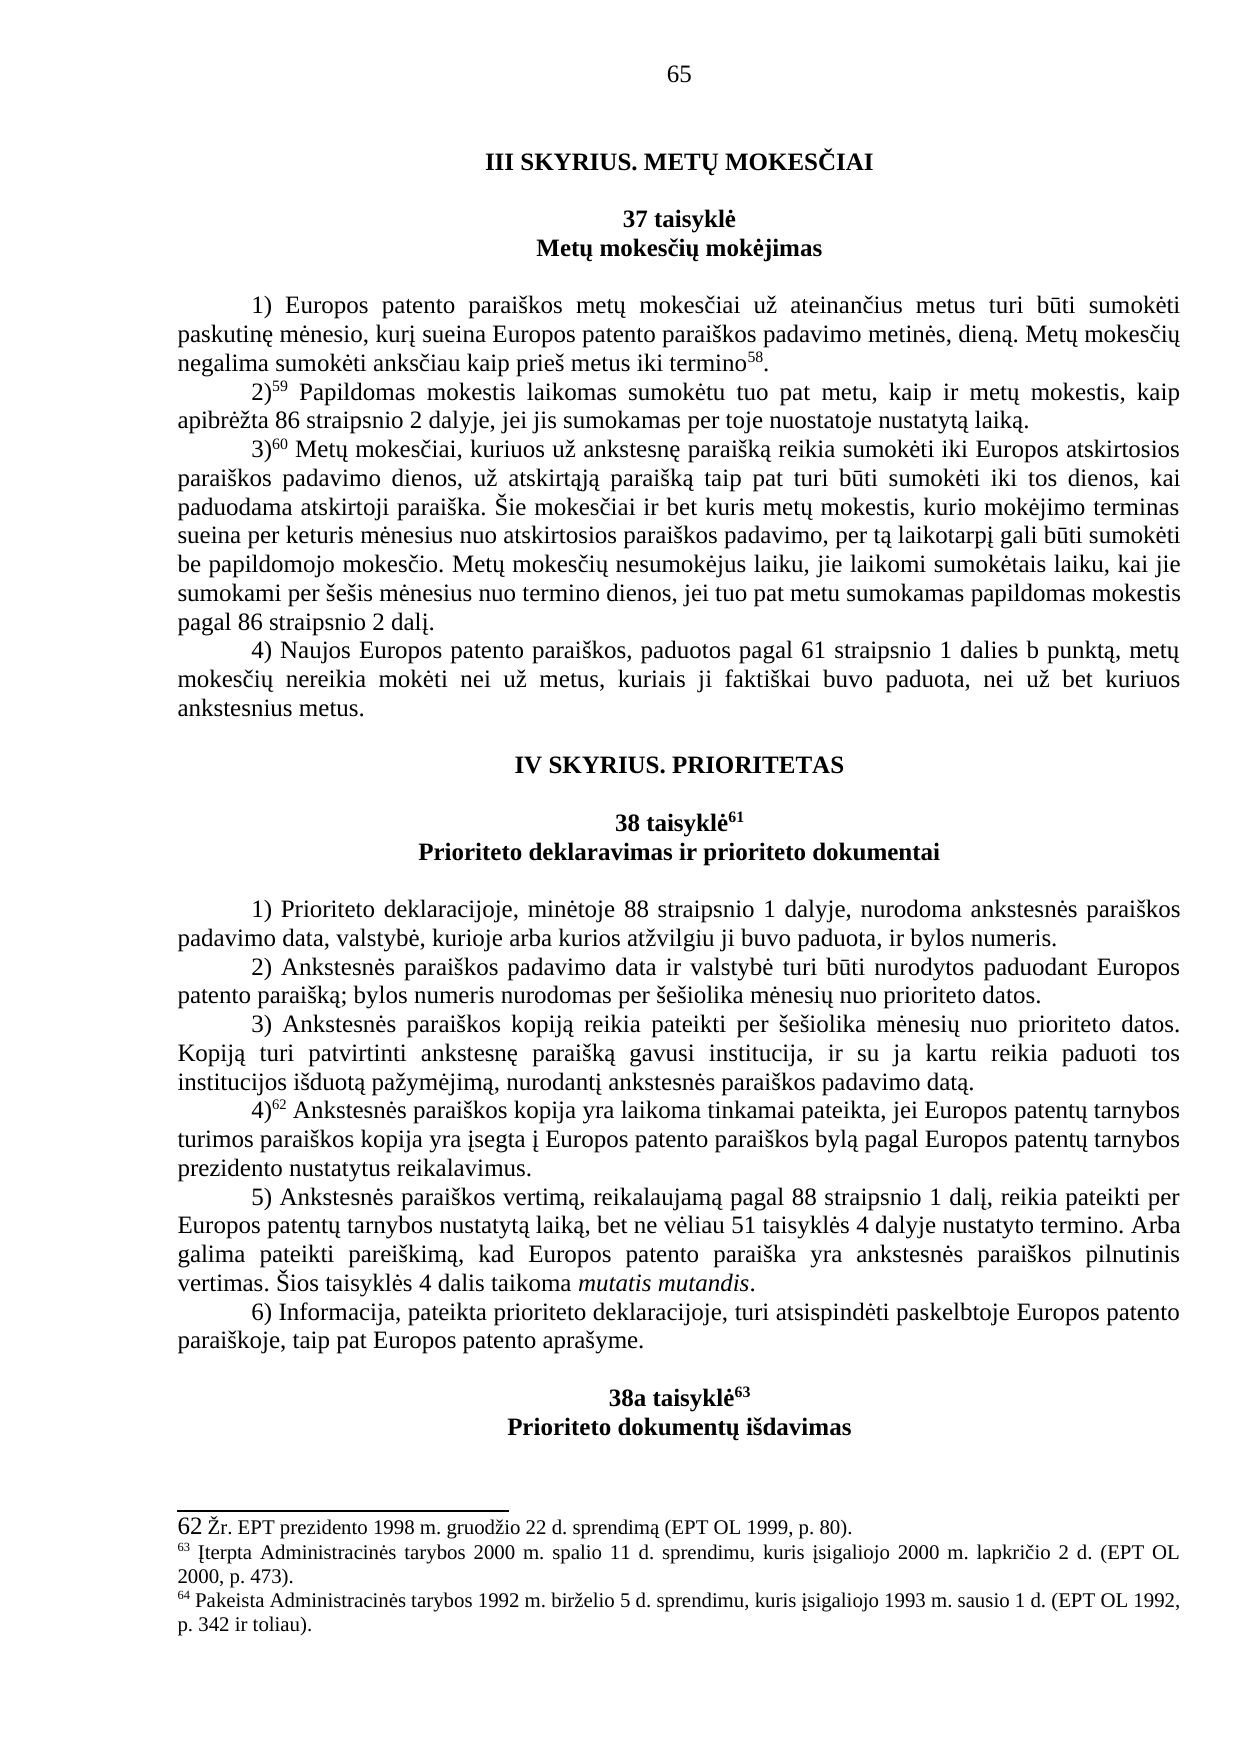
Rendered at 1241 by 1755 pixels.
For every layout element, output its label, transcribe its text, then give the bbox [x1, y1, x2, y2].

text 2) Ankstesnės paraiškos padavimo data ir valstybė turi būti nurodytos paduodant Europos patento paraišką; bylos numeris nurodomas per šešiolika mėnesių nuo prioriteto datos. [177, 952, 1181, 1009]
text 63 Įterpta Administracinės tarybos 2000 m. spalio 11 d. sprendimu, kuris įsigaliojo 2000 m. lapkričio 2 d. (EPT OL 2000, p. 473). [177, 1540, 1181, 1588]
text Prioriteto dokumentų išdavimas [177, 1412, 1181, 1441]
text 4) Ankstesnės paraiškos kopija yra laikoma tinkamai pateikta, jei Europos patentų tarnybos turimos paraiškos kopija yra įsegta į Europos patento paraiškos bylą pagal Europos patentų tarnybos prezidento nustatytus reikalavimus. [177, 1096, 1181, 1182]
text Žr. EPT prezidento 1998 m. gruodžio 22 d. sprendimą (EPT OL 1999, p. 80). [177, 1511, 1181, 1540]
text Metų mokesčių mokėjimas [177, 233, 1181, 262]
text 3)60 Metų mokesčiai, kuriuos už ankstesnę paraišką reikia sumokėti iki Europos atskirtosios paraiškos padavimo dienos, už atskirtąją paraišką taip pat turi būti sumokėti iki tos dienos, kai paduodama atskirtoji paraiška. Šie mokesčiai ir bet kuris metų mokestis, kurio mokėjimo terminas sueina per keturis mėnesius nuo atskirtosios paraiškos padavimo, per tą laikotarpį gali būti sumokėti be papildomojo mokesčio. Metų mokesčių nesumokėjus laiku, jie laikomi sumokėtais laiku, kai jie sumokami per šešis mėnesius nuo termino dienos, jei tuo pat metu sumokamas papildomas mokestis pagal 86 straipsnio 2 dalį. [177, 434, 1181, 636]
text 37 taisyklė [177, 204, 1181, 233]
text Prioriteto deklaravimas ir prioriteto dokumentai [177, 837, 1181, 866]
text 1) Prioriteto deklaracijoje, minėtoje 88 straipsnio 1 dalyje, nurodoma ankstesnės paraiškos padavimo data, valstybė, kurioje arba kurios atžvilgiu ji buvo paduota, ir bylos numeris. [177, 894, 1181, 952]
text 1) Europos patento paraiškos metų mokesčiai už ateinančius metus turi būti sumokėti paskutinę mėnesio, kurį sueina Europos patento paraiškos padavimo metinės, dieną. Metų mokesčių negalima sumokėti anksčiau kaip prieš metus iki termino58. [177, 291, 1181, 377]
text 64 Pakeista Administracinės tarybos 1992 m. birželio 5 d. sprendimu, kuris įsigaliojo 1993 m. sausio 1 d. (EPT OL 1992, p. 342 ir toliau). [177, 1588, 1181, 1636]
text 4) Naujos Europos patento paraiškos, paduotos pagal 61 straipsnio 1 dalies b punktą, metų mokesčių nereikia mokėti nei už metus, kuriais ji faktiškai buvo paduota, nei už bet kuriuos ankstesnius metus. [177, 636, 1181, 722]
text 3) Ankstesnės paraiškos kopiją reikia pateikti per šešiolika mėnesių nuo prioriteto datos. Kopiją turi patvirtinti ankstesnę paraišką gavusi institucija, ir su ja kartu reikia paduoti tos institucijos išduotą pažymėjimą, nurodantį ankstesnės paraiškos padavimo datą. [177, 1009, 1181, 1096]
text 38a taisyklė63 [177, 1383, 1181, 1412]
text IV skyrius. Prioritetas [177, 751, 1181, 779]
text 5) Ankstesnės paraiškos vertimą, reikalaujamą pagal 88 straipsnio 1 dalį, reikia pateikti per Europos patentų tarnybos nustatytą laiką, bet ne vėliau 51 taisyklės 4 dalyje nustatyto termino. Arba galima pateikti pareiškimą, kad Europos patento paraiška yra ankstesnės paraiškos pilnutinis vertimas. Šios taisyklės 4 dalis taikoma mutatis mutandis. [177, 1182, 1181, 1297]
text 6) Informacija, pateikta prioriteto deklaracijoje, turi atsispindėti paskelbtoje Europos patento paraiškoje, taip pat Europos patento aprašyme. [177, 1297, 1181, 1354]
text III skyrius. Metų mokesčiai [177, 147, 1181, 176]
text 38 taisyklė61 [177, 808, 1181, 837]
text 2)59 Papildomas mokestis laikomas sumokėtu tuo pat metu, kaip ir metų mokestis, kaip apibrėžta 86 straipsnio 2 dalyje, jei jis sumokamas per toje nuostatoje nustatytą laiką. [177, 377, 1181, 434]
